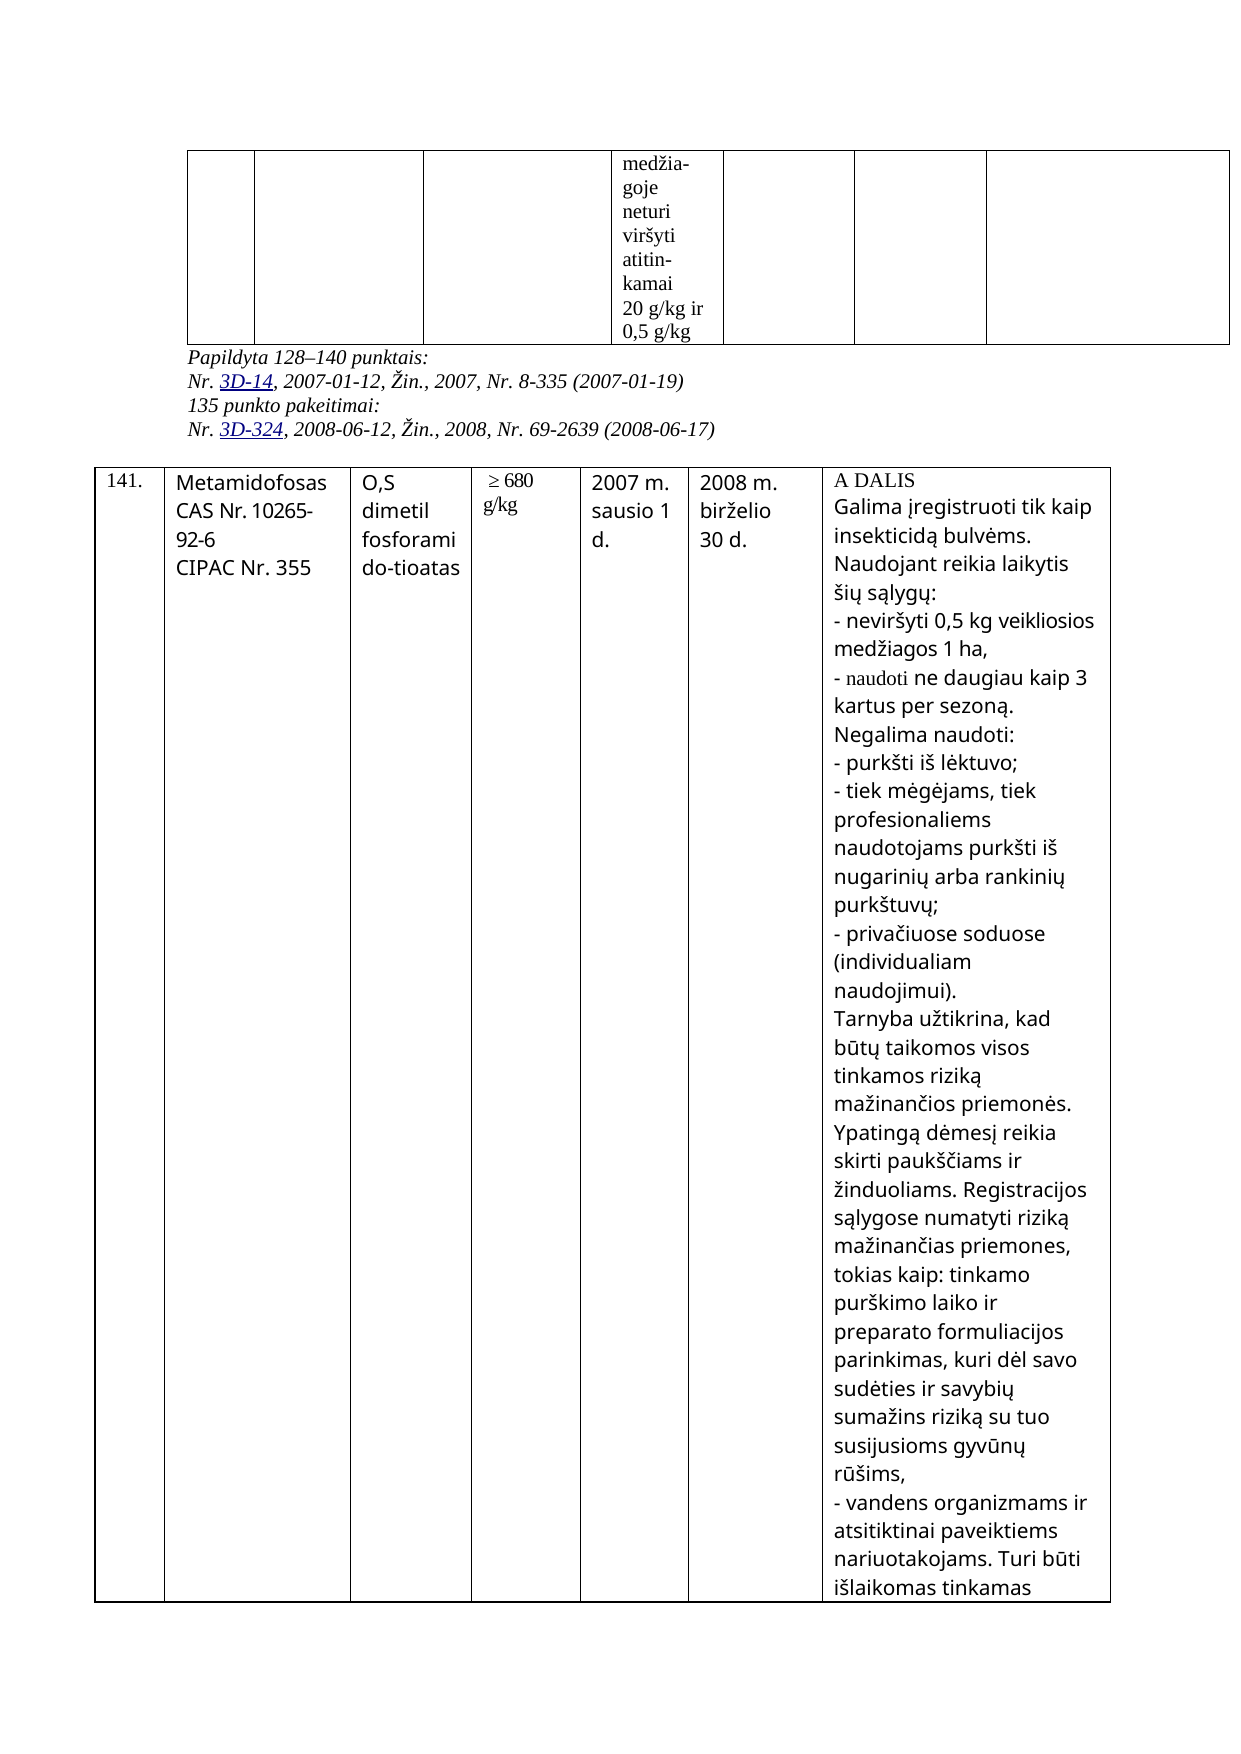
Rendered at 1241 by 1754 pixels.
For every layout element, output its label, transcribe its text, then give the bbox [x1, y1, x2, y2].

text Nr. 3D-324, 2008-06-12, Žin., 2008, Nr. 69-2639 (2008-06-17) [187, 417, 1053, 441]
table_header 2007 m. sausio 1 d. [581, 468, 688, 1601]
text Nr. 3D-14, 2007-01-12, Žin., 2007, Nr. 8-335 (2007-01-19) [187, 369, 1053, 393]
table_cell [424, 151, 611, 343]
table_cell [987, 151, 1229, 343]
table_header A DALIS Galima įregistruoti tik kaip insekticidą bulvėms. Naudojant reikia laikytis šių sąlygų: - neviršyti 0,5 kg veikliosios medžiagos 1 ha, - naudoti ne daugiau kaip 3 kartus per sezoną. Negalima naudoti: - purkšti iš lėktuvo; - tiek mėgėjams, tiek profesionaliems naudotojams purkšti iš nugarinių arba rankinių purkštuvų; - privačiuose soduose (individualiam naudojimui). Tarnyba užtikrina, kad būtų taikomos visos tinkamos riziką mažinančios priemonės. Ypatingą dėmesį reikia skirti paukščiams ir žinduoliams. Registracijos sąlygose numatyti riziką mažinančias priemones, tokias kaip: tinkamo purškimo laiko ir preparato formuliacijos parinkimas, kuri dėl savo sudėties ir savybių sumažins riziką su tuo susijusioms gyvūnų rūšims, - vandens organizmams ir atsitiktinai paveiktiems nariuotakojams. Turi būti išlaikomas tinkamas [823, 468, 1110, 1601]
table_header ≥ 680 g/kg [472, 468, 580, 1601]
table_header O,S dimetil fosforamido-tioatas [351, 468, 471, 1601]
table_header 2008 m. birželio 30 d. [689, 468, 822, 1601]
table_cell [855, 151, 986, 343]
table_header 141. [96, 468, 164, 1601]
table_cell [724, 151, 854, 343]
table_cell [255, 151, 423, 343]
text Papildyta 128–140 punktais: [187, 345, 1053, 369]
table_cell medžia-goje neturi viršyti atitin-kamai 20 g/kg ir 0,5 g/kg [612, 151, 723, 343]
text 135 punkto pakeitimai: [187, 393, 1053, 417]
table_header Metamidofosas CAS Nr. 10265-92-6 CIPAC Nr. 355 [165, 468, 350, 1601]
table_cell [188, 151, 254, 343]
